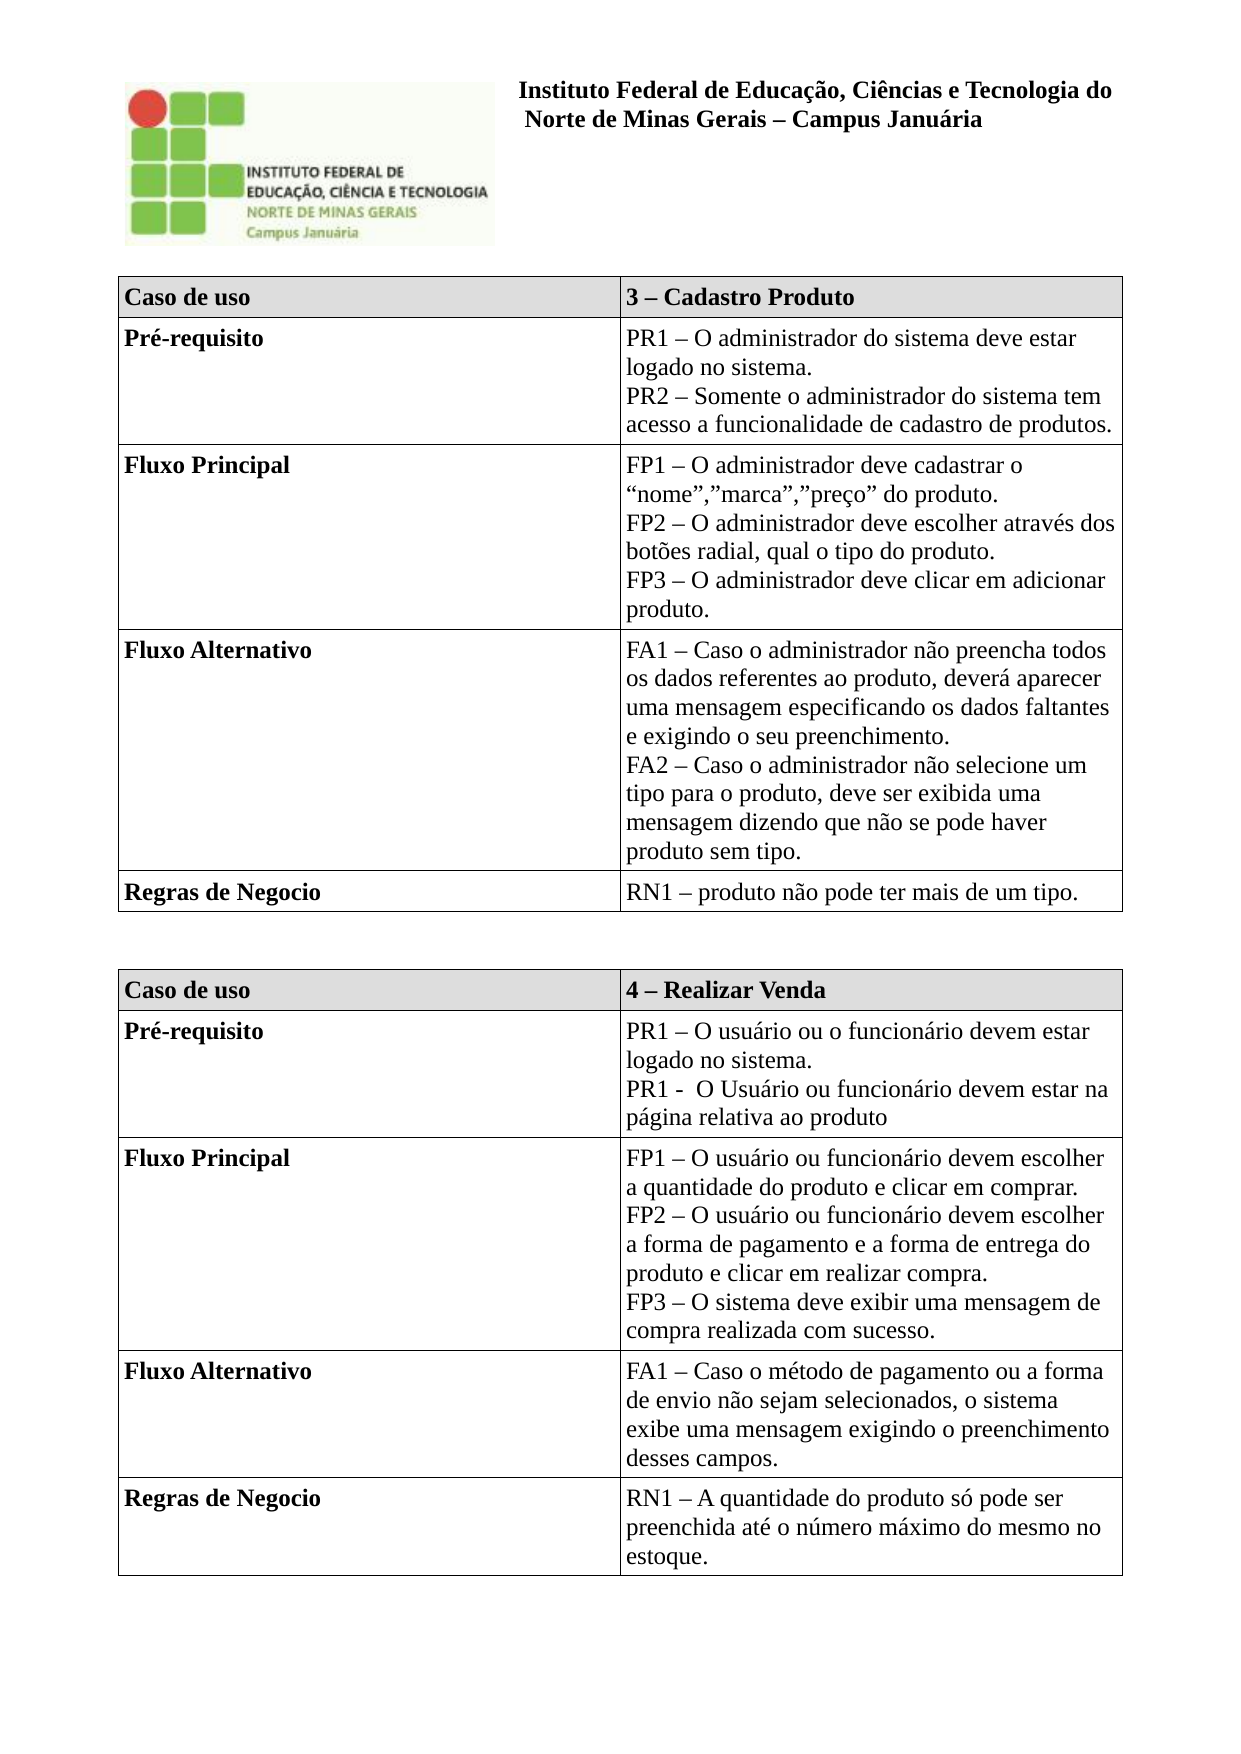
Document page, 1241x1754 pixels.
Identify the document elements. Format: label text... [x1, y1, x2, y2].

table_cell FP1 – O administrador deve cadastrar o “nome”,”marca”,”preço” do produto. FP2 – O administrador deve escolher através dos botões radial, qual o tipo do produto. FP3 – O administrador deve clicar em adicionar produto. [621, 445, 1122, 628]
table_cell Regras de Negocio [119, 1478, 620, 1575]
table_cell RN1 – A quantidade do produto só pode ser preenchida até o número máximo do mesmo no estoque. [621, 1478, 1122, 1575]
table_header Caso de uso [119, 970, 620, 1010]
table_cell Regras de Negocio [119, 871, 620, 911]
table_cell Fluxo Principal [119, 445, 620, 628]
table_cell FP1 – O usuário ou funcionário devem escolher a quantidade do produto e clicar em comprar. FP2 – O usuário ou funcionário devem escolher a forma de pagamento e a forma de entrega do produto e clicar em realizar compra. FP3 – O sistema deve exibir uma mensagem de compra realizada com sucesso. [621, 1138, 1122, 1350]
table_header 4 – Realizar Venda [621, 970, 1122, 1010]
table_cell Fluxo Alternativo [119, 1351, 620, 1477]
table_cell Pré-requisito [119, 1011, 620, 1137]
table_cell PR1 – O administrador do sistema deve estar logado no sistema. PR2 – Somente o administrador do sistema tem acesso a funcionalidade de cadastro de produtos. [621, 318, 1122, 444]
table_header 3 – Cadastro Produto [621, 277, 1122, 317]
table_cell Fluxo Principal [119, 1138, 620, 1350]
table_header Caso de uso [119, 277, 620, 317]
table_cell PR1 – O usuário ou o funcionário devem estar logado no sistema. PR1 - O Usuário ou funcionário devem estar na página relativa ao produto [621, 1011, 1122, 1137]
table_cell Fluxo Alternativo [119, 630, 620, 870]
table_cell FA1 – Caso o administrador não preencha todos os dados referentes ao produto, deverá aparecer uma mensagem especificando os dados faltantes e exigindo o seu preenchimento. FA2 – Caso o administrador não selecione um tipo para o produto, deve ser exibida uma mensagem dizendo que não se pode haver produto sem tipo. [621, 630, 1122, 870]
table_cell RN1 – produto não pode ter mais de um tipo. [621, 871, 1122, 911]
table_cell Pré-requisito [119, 318, 620, 444]
table_cell FA1 – Caso o método de pagamento ou a forma de envio não sejam selecionados, o sistema exibe uma mensagem exigindo o preenchimento desses campos. [621, 1351, 1122, 1477]
